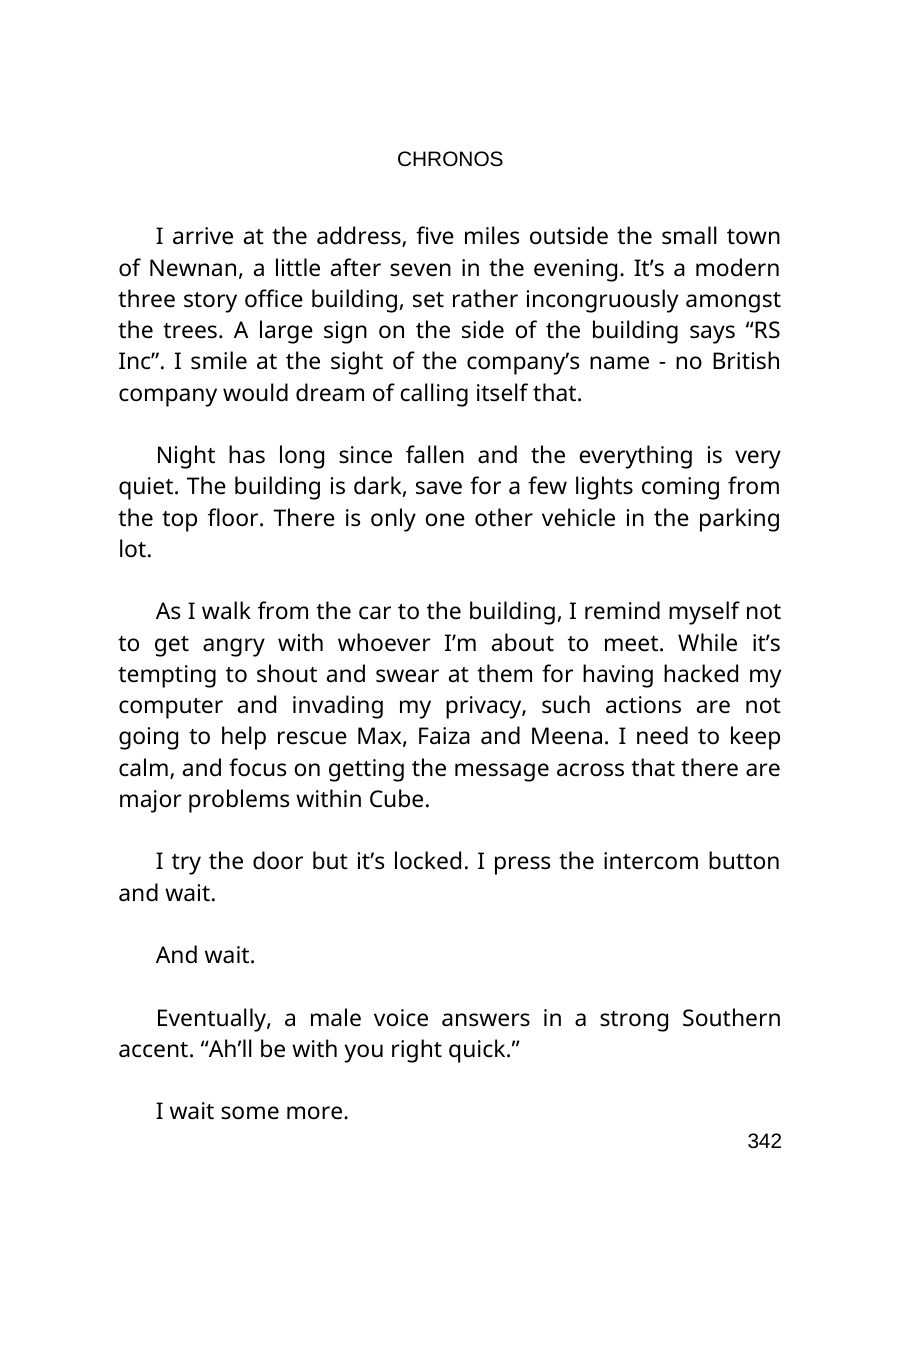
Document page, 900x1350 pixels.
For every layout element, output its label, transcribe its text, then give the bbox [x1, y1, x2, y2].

text Eventually, a male voice answers in a strong Southern accent. “Ah’ll be with you right quick.” [118, 1001, 782, 1064]
text I arrive at the address, five miles outside the small town of Newnan, a little after seven in the evening. It’s a modern three story office building, set rather incongruously amongst the trees. A large sign on the side of the building says “RS Inc”. I smile at the sight of the company’s name - no British company would dream of calling itself that. [118, 220, 782, 408]
text As I walk from the car to the building, I remind myself not to get angry with whoever I’m about to meet. While it’s tempting to shout and swear at them for having hacked my computer and invading my privacy, such actions are not going to help rescue Max, Faiza and Meena. I need to keep calm, and focus on getting the message across that there are major problems within Cube. [118, 595, 782, 814]
text I wait some more. [118, 1095, 782, 1126]
text I try the door but it’s locked. I press the intercom button and wait. [118, 845, 782, 908]
text And wait. [118, 939, 782, 970]
text Night has long since fallen and the everything is very quiet. The building is dark, save for a few lights coming from the top floor. There is only one other vehicle in the parking lot. [118, 439, 782, 564]
